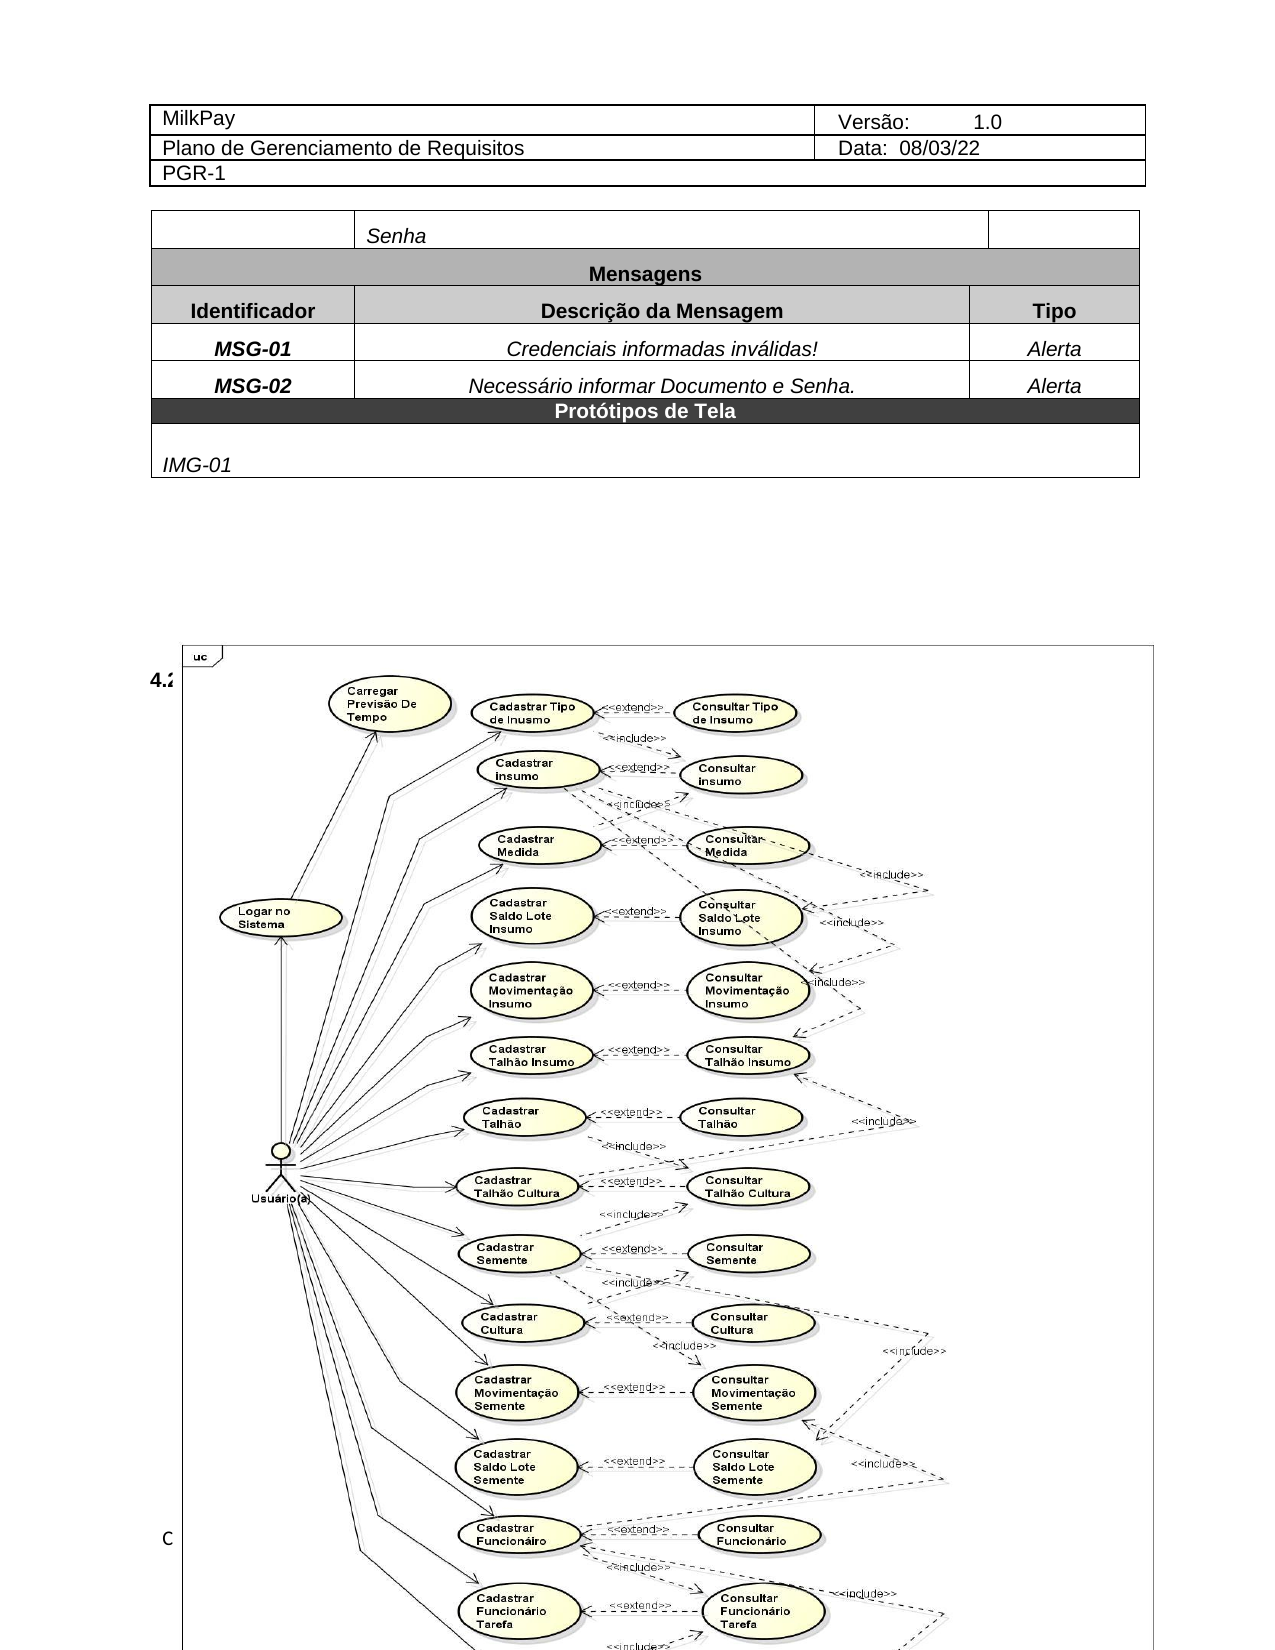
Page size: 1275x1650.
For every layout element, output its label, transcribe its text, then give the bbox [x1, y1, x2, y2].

table_cell Alerta [970, 324, 1139, 360]
table_cell Alerta [970, 361, 1139, 398]
table_cell Tipo [970, 286, 1139, 323]
table_cell Identificador [152, 286, 354, 323]
table_cell [152, 211, 354, 248]
table_cell Descrição da Mensagem [355, 286, 969, 323]
table_cell Mensagens [152, 249, 1139, 285]
table_cell Senha [355, 211, 988, 248]
table_cell Necessário informar Documento e Senha. [355, 361, 969, 398]
picture [172, 636, 1163, 1650]
table_cell IMG-01 [152, 424, 1139, 477]
table_cell MSG-02 [152, 361, 354, 398]
table_cell Credenciais informadas inválidas! [355, 324, 969, 360]
table_cell [989, 211, 1139, 248]
table_cell MSG-01 [152, 324, 354, 360]
table_cell Protótipos de Tela [152, 399, 1139, 423]
